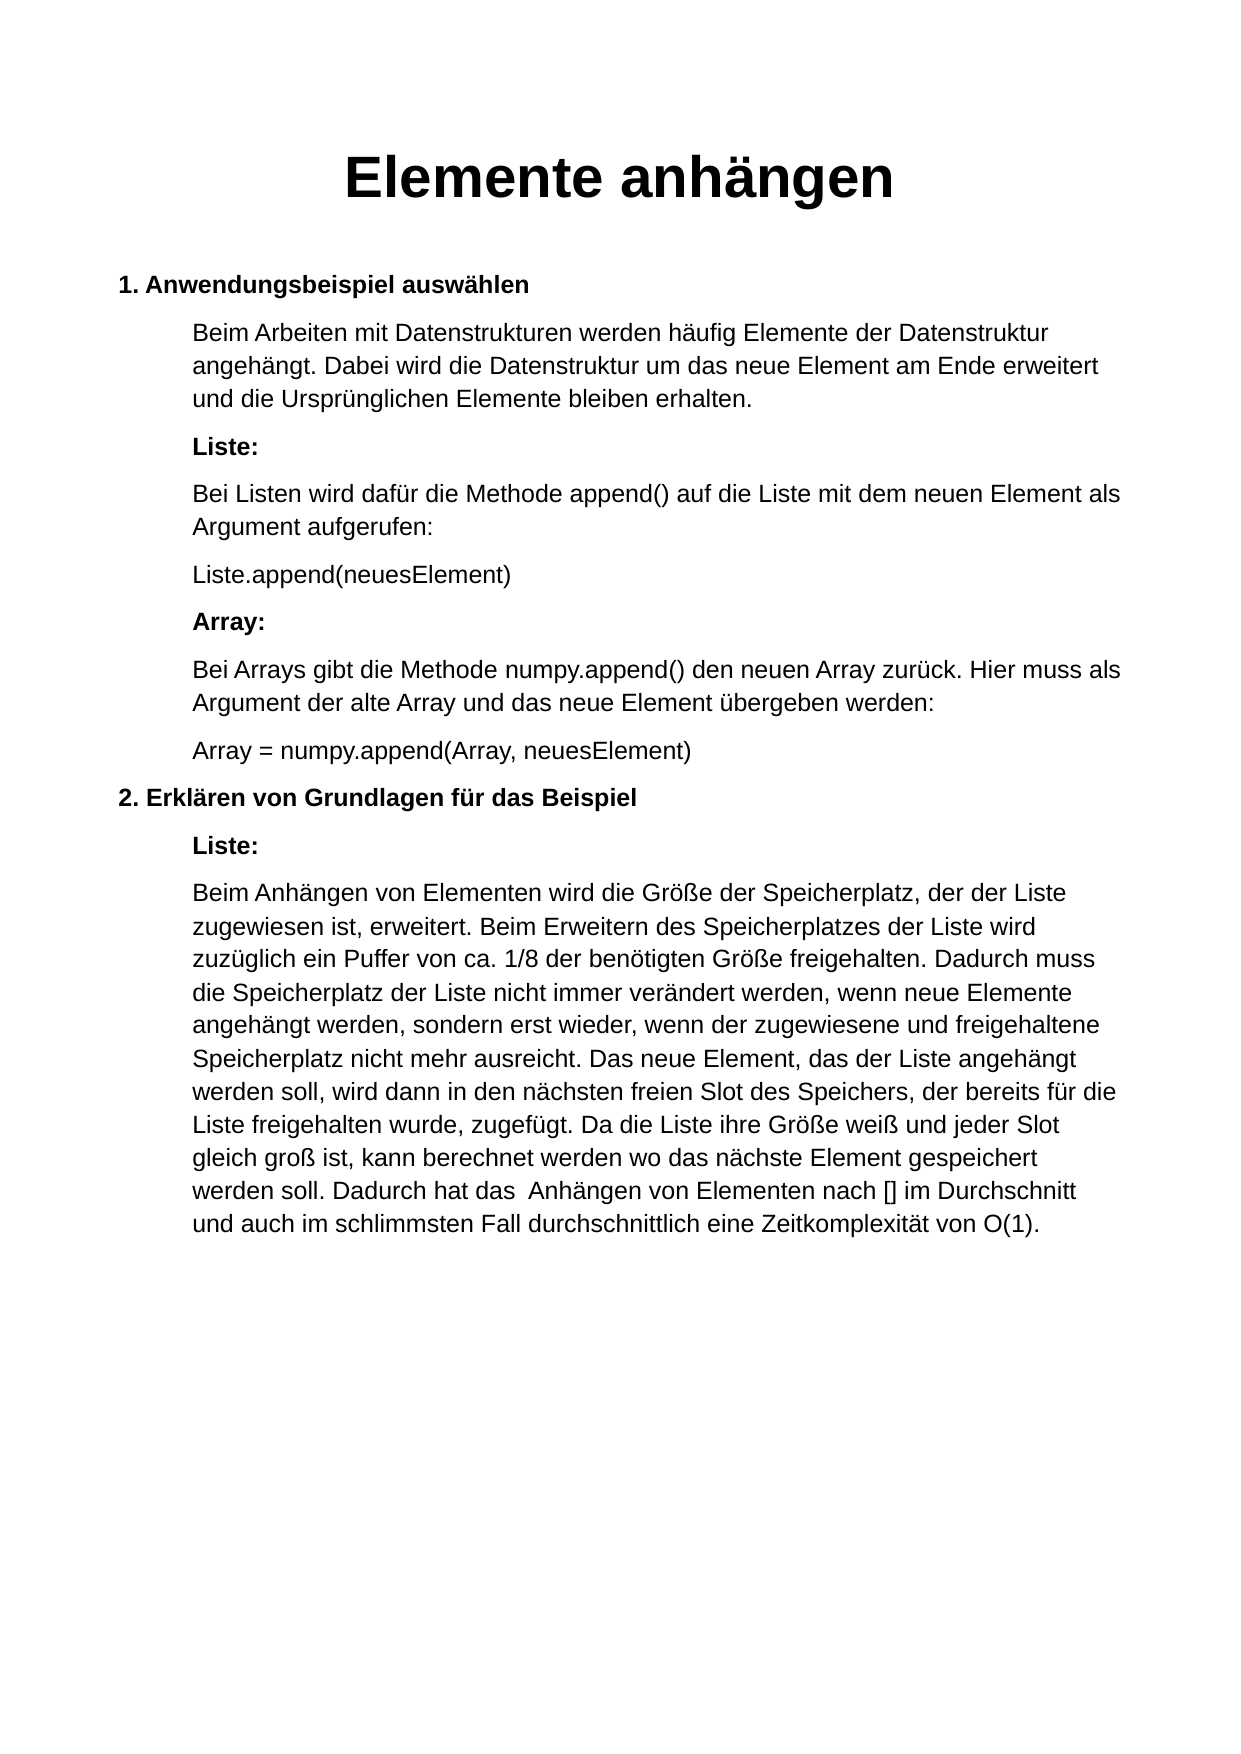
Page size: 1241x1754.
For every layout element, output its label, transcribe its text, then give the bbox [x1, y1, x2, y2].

text Liste: [192, 432, 1122, 460]
text Array: [192, 607, 1122, 636]
text Array = numpy.append(Array, neuesElement) [192, 736, 1122, 764]
text Beim Anhängen von Elementen wird die Größe der Speicherplatz, der der Liste zugewiesen ist, erweitert. Beim Erweitern des Speicherplatzes der Liste wird zuzüglich ein Puffer von ca. 1/8 der benötigten Größe freigehalten. Dadurch muss die Speicherplatz der Liste nicht immer verändert werden, wenn neue Elemente angehängt werden, sondern erst wieder, wenn der zugewiesene und freigehaltene Speicherplatz nicht mehr ausreicht. Das neue Element, das der Liste angehängt werden soll, wird dann in den nächsten freien Slot des Speichers, der bereits für die Liste freigehalten wurde, zugefügt. Da die Liste ihre Größe weiß und jeder Slot gleich groß ist, kann berechnet werden wo das nächste Element gespeichert werden soll. Dadurch hat das Anhängen von Elementen nach [] im Durchschnitt und auch im schlimmsten Fall durchschnittlich eine Zeitkomplexität von O(1). [192, 878, 1122, 1237]
title Elemente anhängen [118, 143, 1122, 210]
text Liste.append(neuesElement) [192, 560, 1122, 588]
text 2. Erklären von Grundlagen für das Beispiel [118, 783, 1122, 812]
text 1. Anwendungsbeispiel auswählen [118, 270, 1122, 299]
text Bei Listen wird dafür die Methode append() auf die Liste mit dem neuen Element als Argument aufgerufen: [192, 479, 1122, 541]
text Liste: [192, 831, 1122, 859]
text Bei Arrays gibt die Methode numpy.append() den neuen Array zurück. Hier muss als Argument der alte Array und das neue Element übergeben werden: [192, 655, 1122, 717]
text Beim Arbeiten mit Datenstrukturen werden häufig Elemente der Datenstruktur angehängt. Dabei wird die Datenstruktur um das neue Element am Ende erweitert und die Ursprünglichen Elemente bleiben erhalten. [192, 318, 1122, 413]
